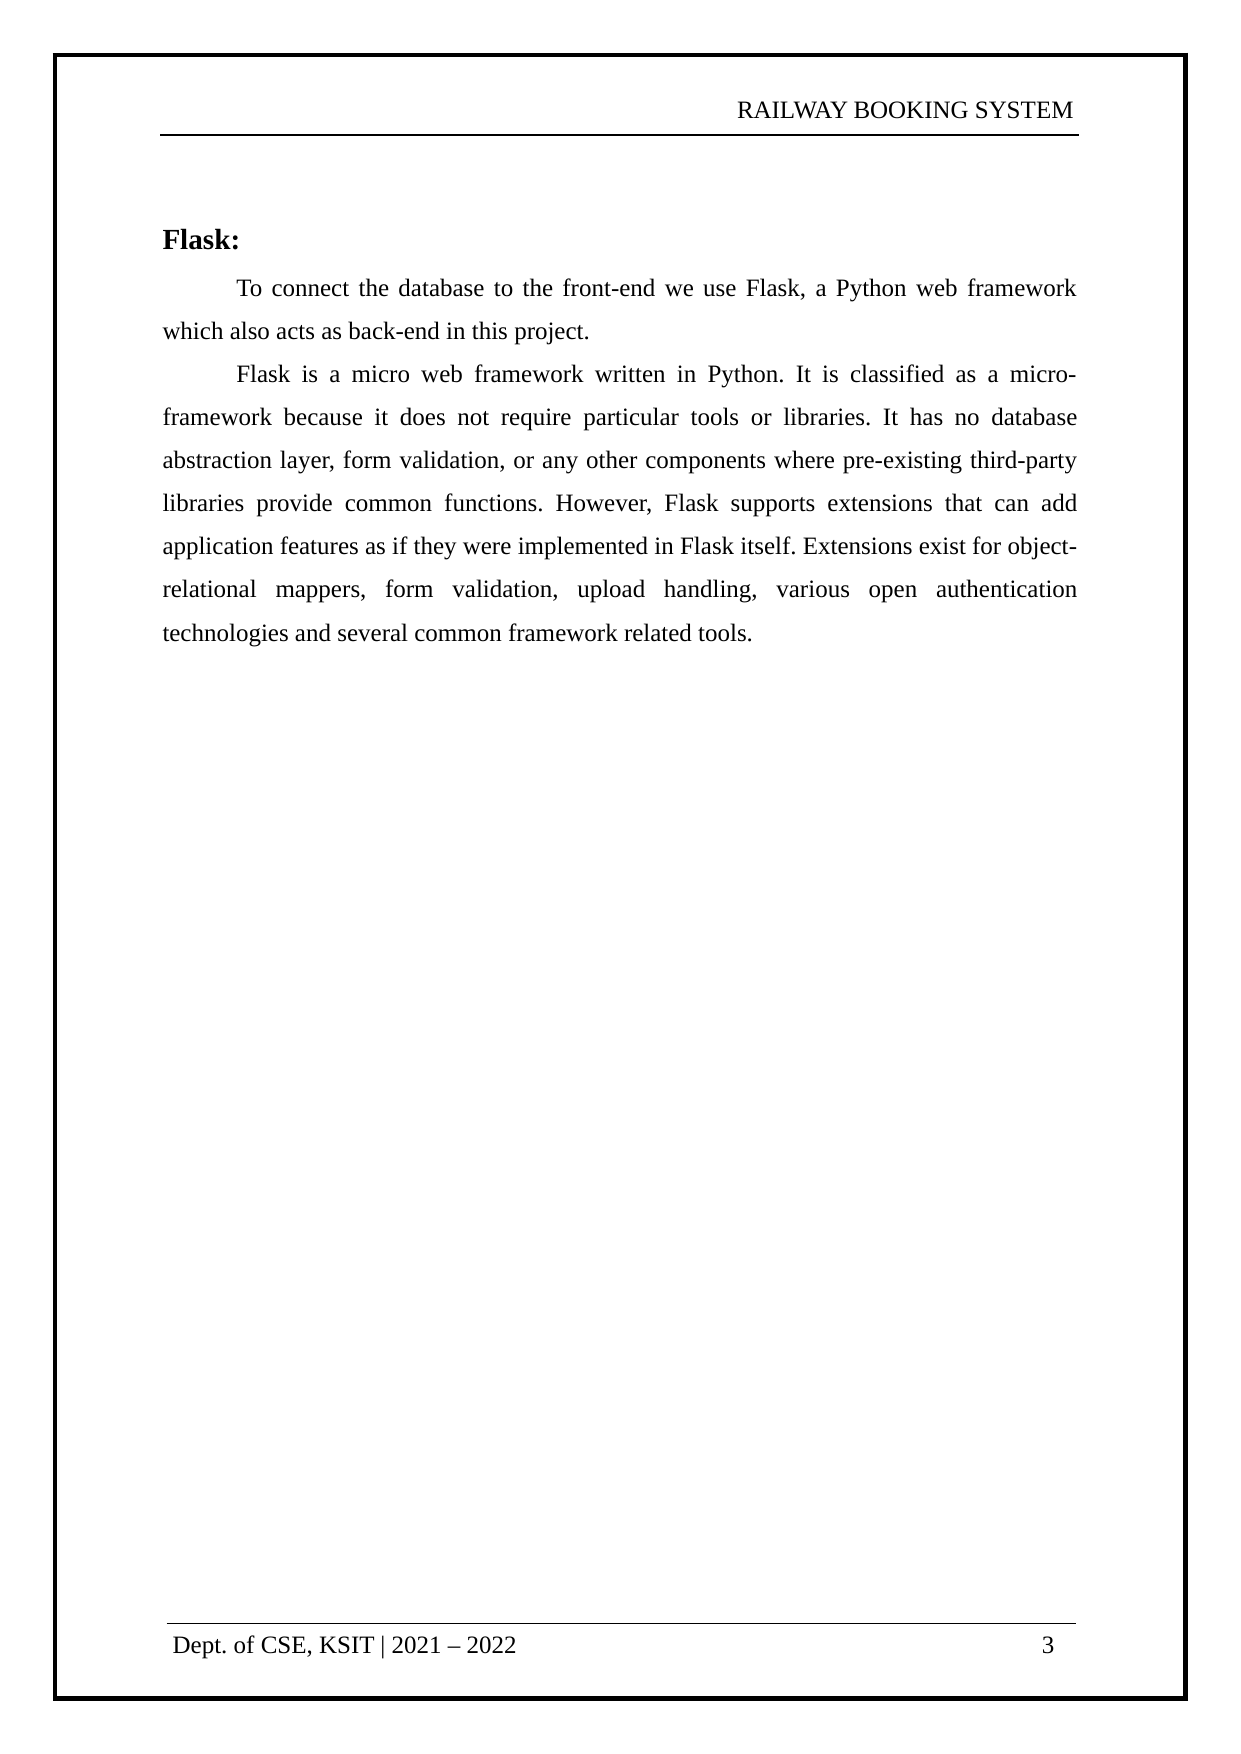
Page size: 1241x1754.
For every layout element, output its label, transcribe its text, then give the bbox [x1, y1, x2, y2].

text To connect the database to the front-end we use Flask, a Python web framework which also acts as back-end in this project. [162, 273, 1078, 344]
text Flask: [162, 222, 1078, 256]
text Flask is a micro web framework written in Python. It is classified as a micro-framework because it does not require particular tools or libraries. It has no database abstraction layer, form validation, or any other components where pre-existing third-party libraries provide common functions. However, Flask supports extensions that can add application features as if they were implemented in Flask itself. Extensions exist for object-relational mappers, form validation, upload handling, various open authentication technologies and several common framework related tools. [162, 359, 1078, 646]
